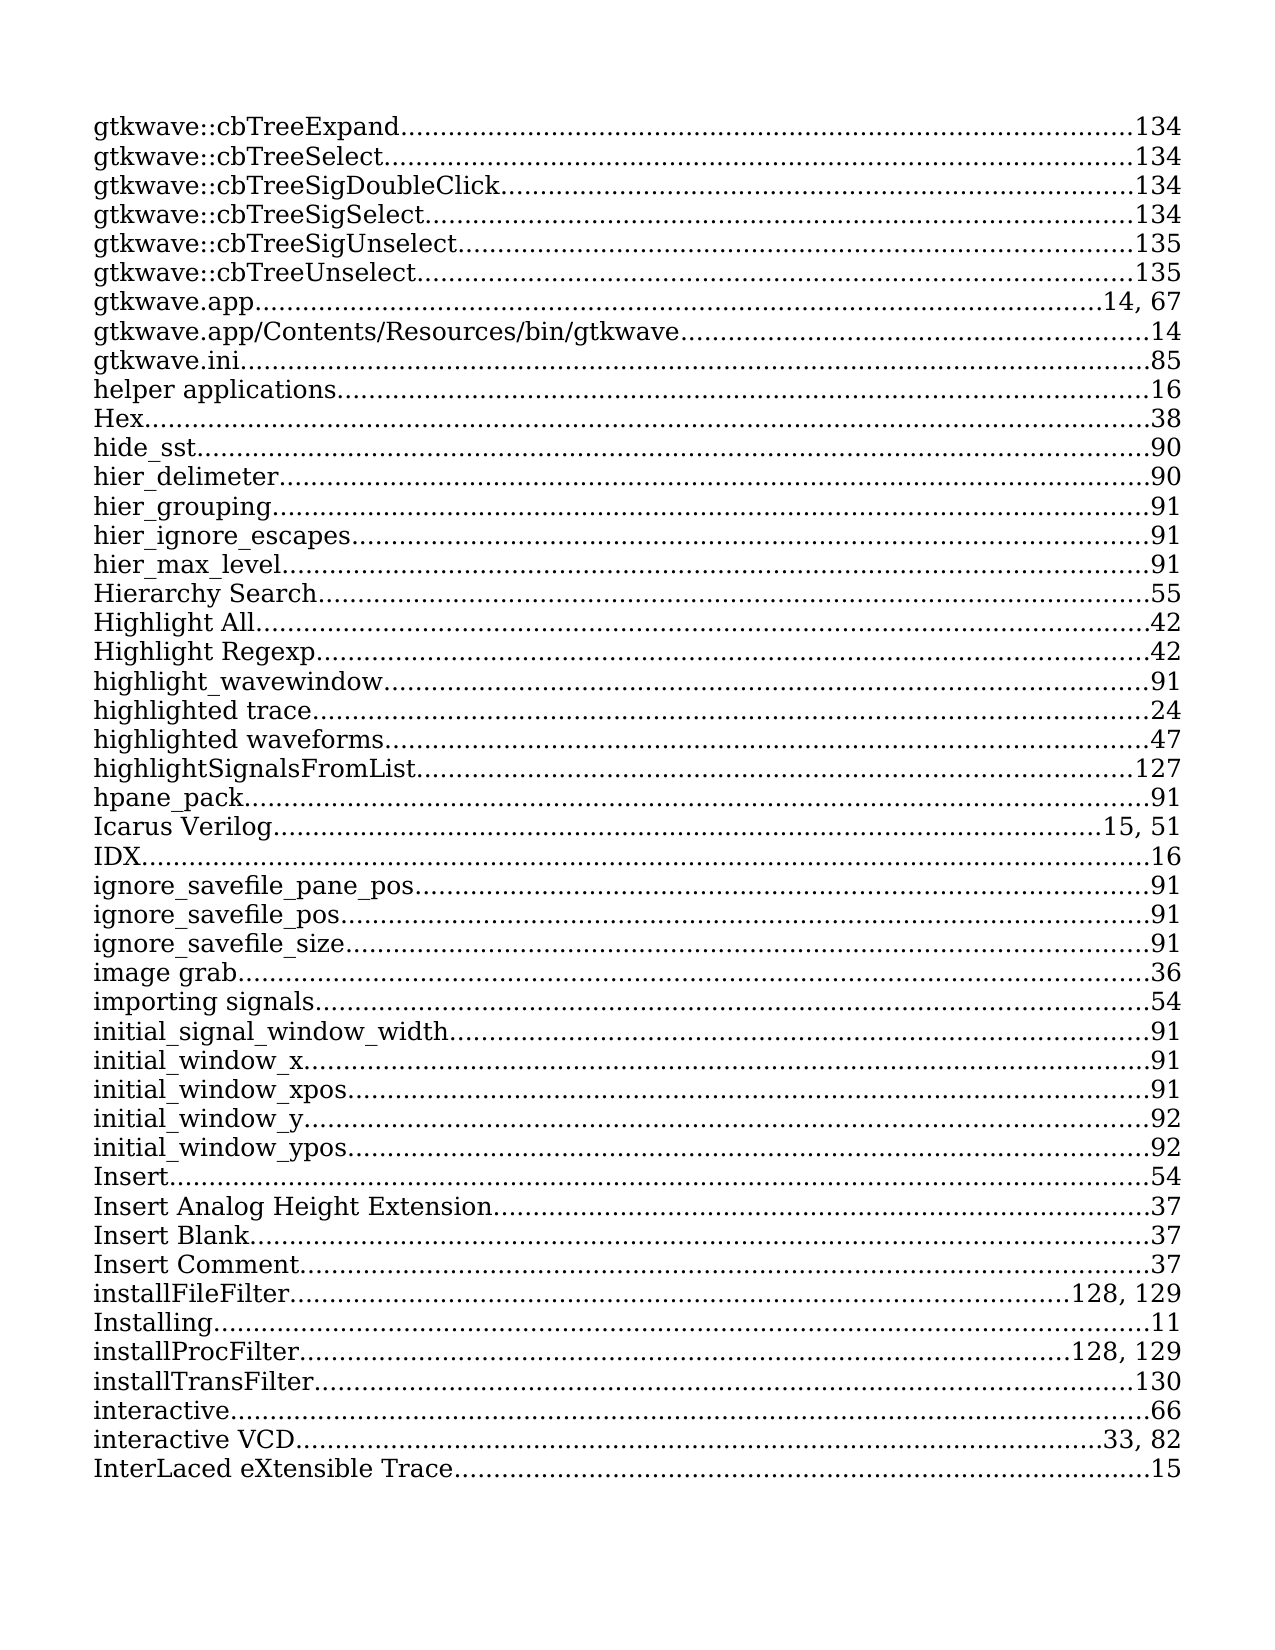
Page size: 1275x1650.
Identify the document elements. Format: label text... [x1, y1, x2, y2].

text InterLaced eXtensible Trace 15 [93, 1454, 1182, 1483]
text highlighted waveforms 47 [93, 725, 1182, 754]
text highlighted trace 24 [93, 696, 1182, 725]
text initial_window_y 92 [93, 1104, 1182, 1133]
text ignore_savefile_size 91 [93, 929, 1182, 958]
text gtkwave::cbTreeSigDoubleClick 134 [93, 171, 1182, 200]
text gtkwave.app 14, 67 [93, 287, 1182, 317]
text helper applications 16 [93, 375, 1182, 404]
text Insert Analog Height Extension 37 [93, 1192, 1182, 1221]
text gtkwave.ini 85 [93, 346, 1182, 375]
text Insert Comment 37 [93, 1250, 1182, 1279]
text initial_window_ypos 92 [93, 1133, 1182, 1162]
text IDX 16 [93, 842, 1182, 871]
text ignore_savefile_pane_pos 91 [93, 871, 1182, 900]
text interactive VCD 33, 82 [93, 1425, 1182, 1454]
text gtkwave.app/Contents/Resources/bin/gtkwave 14 [93, 317, 1182, 346]
text gtkwave::cbTreeSigUnselect 135 [93, 229, 1182, 258]
text initial_signal_window_width 91 [93, 1017, 1182, 1046]
text Icarus Verilog 15, 51 [93, 812, 1182, 842]
text installProcFilter 128, 129 [93, 1337, 1182, 1367]
text hier_max_level 91 [93, 550, 1182, 579]
text initial_window_xpos 91 [93, 1075, 1182, 1104]
text gtkwave::cbTreeUnselect 135 [93, 258, 1182, 287]
text gtkwave::cbTreeExpand 134 [93, 112, 1182, 142]
text Insert Blank 37 [93, 1221, 1182, 1250]
text hier_grouping 91 [93, 492, 1182, 521]
text initial_window_x 91 [93, 1046, 1182, 1075]
text image grab 36 [93, 958, 1182, 987]
text gtkwave::cbTreeSigSelect 134 [93, 200, 1182, 229]
text importing signals 54 [93, 987, 1182, 1017]
text ignore_savefile_pos 91 [93, 900, 1182, 929]
text installTransFilter 130 [93, 1367, 1182, 1396]
text gtkwave::cbTreeSelect 134 [93, 142, 1182, 171]
text Hierarchy Search 55 [93, 579, 1182, 608]
text Highlight Regexp 42 [93, 637, 1182, 667]
text Hex 38 [93, 404, 1182, 433]
text hpane_pack 91 [93, 783, 1182, 812]
text interactive 66 [93, 1396, 1182, 1425]
text hide_sst 90 [93, 433, 1182, 462]
text Insert 54 [93, 1162, 1182, 1192]
text highlight_wavewindow 91 [93, 667, 1182, 696]
text highlightSignalsFromList 127 [93, 754, 1182, 783]
text installFileFilter 128, 129 [93, 1279, 1182, 1308]
text hier_delimeter 90 [93, 462, 1182, 492]
text Highlight All 42 [93, 608, 1182, 637]
text Installing 11 [93, 1308, 1182, 1337]
text hier_ignore_escapes 91 [93, 521, 1182, 550]
